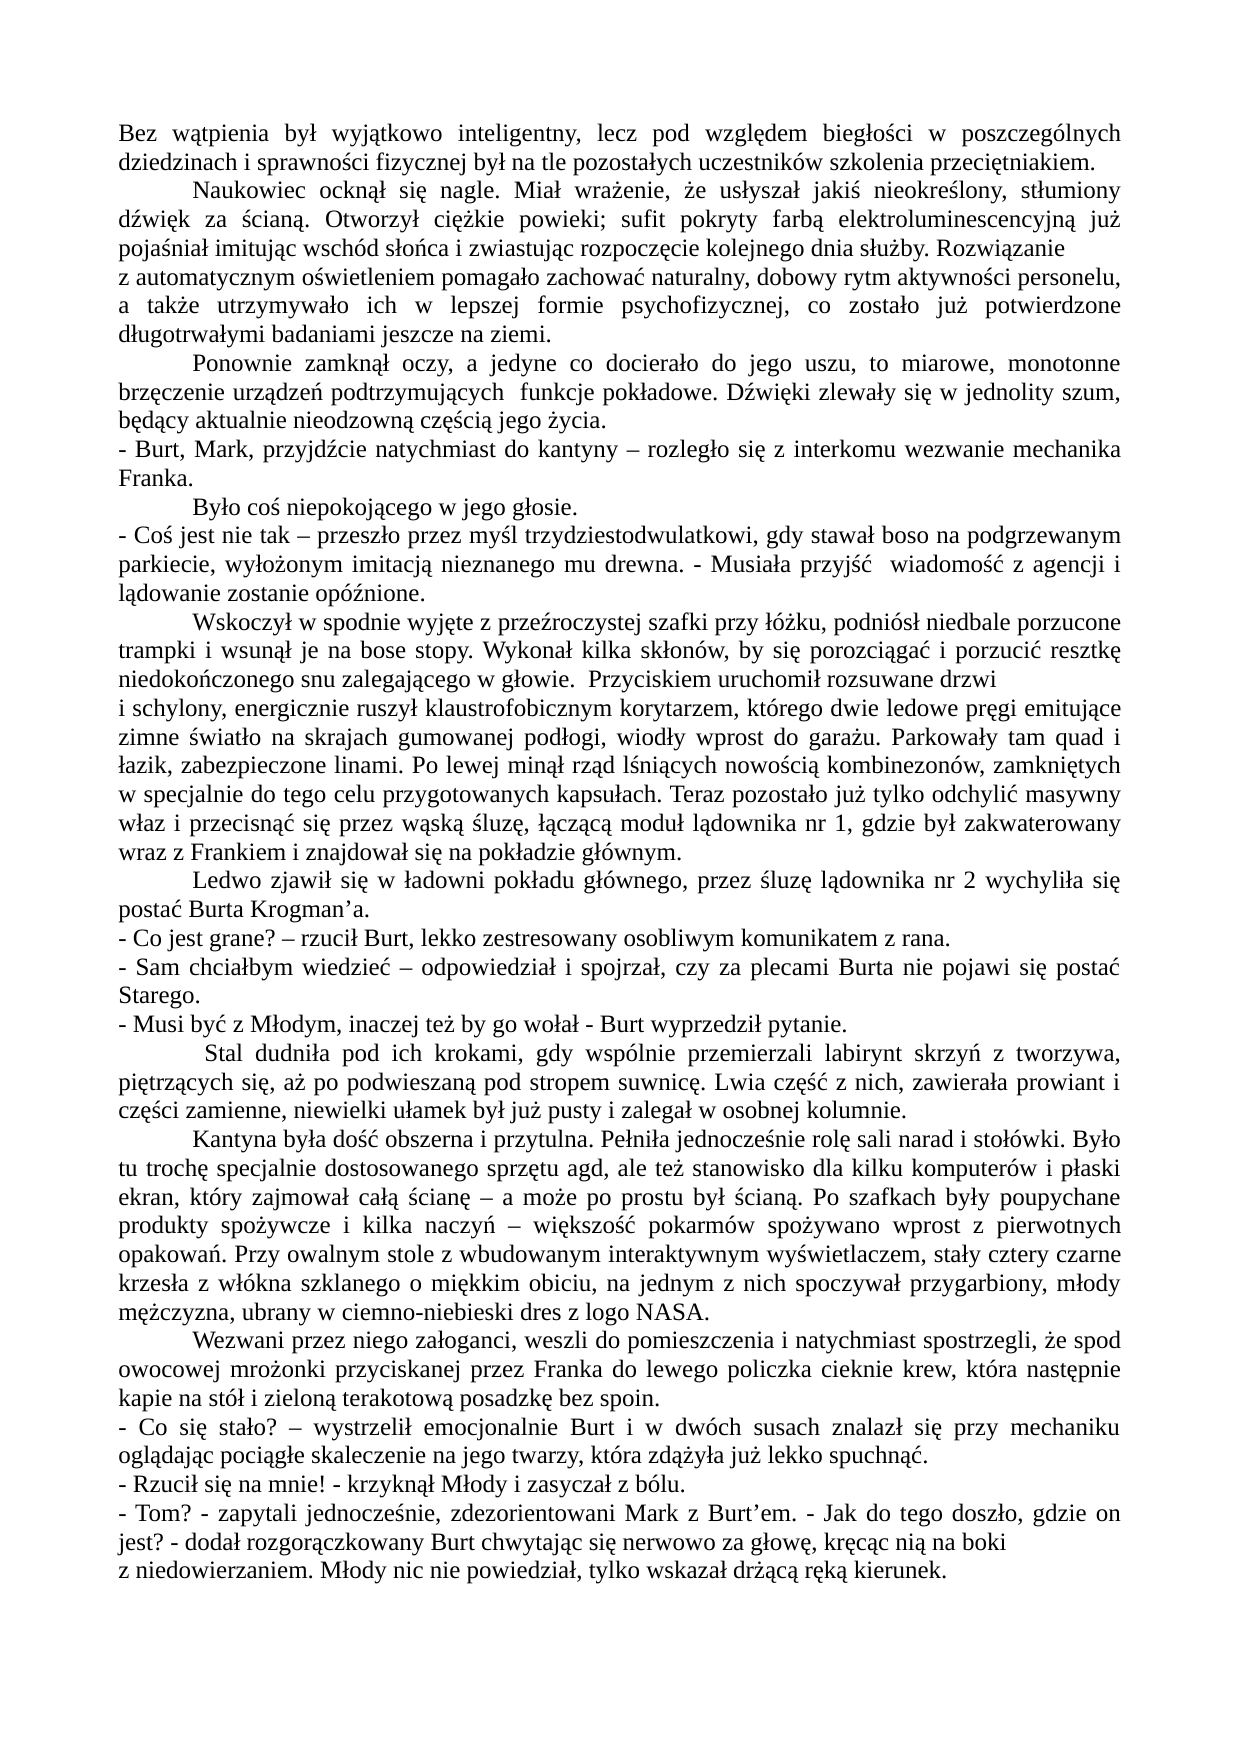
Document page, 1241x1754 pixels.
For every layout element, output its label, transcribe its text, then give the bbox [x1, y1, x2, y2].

text i schylony, energicznie ruszył klaustrofobicznym korytarzem, którego dwie ledowe pręgi emitujące zimne światło na skrajach gumowanej podłogi, wiodły wprost do garażu. Parkowały tam quad i łazik, zabezpieczone linami. Po lewej minął rząd lśniących nowością kombinezonów, zamkniętych w specjalnie do tego celu przygotowanych kapsułach. Teraz pozostało już tylko odchylić masywny właz i przecisnąć się przez wąską śluzę, łączącą moduł lądownika nr 1, gdzie był zakwaterowany wraz z Frankiem i znajdował się na pokładzie głównym. [118, 693, 1122, 866]
text - Musi być z Młodym, inaczej też by go wołał - Burt wyprzedził pytanie. [118, 1009, 1122, 1038]
text Ledwo zjawił się w ładowni pokładu głównego, przez śluzę lądownika nr 2 wychyliła się postać Burta Krogman’a. [118, 866, 1122, 923]
text Naukowiec ocknął się nagle. Miał wrażenie, że usłyszał jakiś nieokreślony, stłumiony dźwięk za ścianą. Otworzył ciężkie powieki; sufit pokryty farbą elektroluminescencyjną już pojaśniał imitując wschód słońca i zwiastując rozpoczęcie kolejnego dnia służby. Rozwiązanie [118, 176, 1122, 262]
text Stal dudniła pod ich krokami, gdy wspólnie przemierzali labirynt skrzyń z tworzywa, piętrzących się, aż po podwieszaną pod stropem suwnicę. Lwia część z nich, zawierała prowiant i części zamienne, niewielki ułamek był już pusty i zalegał w osobnej kolumnie. [118, 1038, 1122, 1124]
text - Burt, Mark, przyjdźcie natychmiast do kantyny – rozległo się z interkomu wezwanie mechanika Franka. [118, 434, 1122, 492]
text Ponownie zamknął oczy, a jedyne co docierało do jego uszu, to miarowe, monotonne brzęczenie urządzeń podtrzymujących funkcje pokładowe. Dźwięki zlewały się w jednolity szum, będący aktualnie nieodzowną częścią jego życia. [118, 348, 1122, 434]
text - Co się stało? – wystrzelił emocjonalnie Burt i w dwóch susach znalazł się przy mechaniku oglądając pociągłe skaleczenie na jego twarzy, która zdążyła już lekko spuchnąć. [118, 1412, 1122, 1469]
text - Tom? - zapytali jednocześnie, zdezorientowani Mark z Burt’em. - Jak do tego doszło, gdzie on jest? - dodał rozgorączkowany Burt chwytając się nerwowo za głowę, kręcąc nią na boki [118, 1498, 1122, 1556]
text Kantyna była dość obszerna i przytulna. Pełniła jednocześnie rolę sali narad i stołówki. Było tu trochę specjalnie dostosowanego sprzętu agd, ale też stanowisko dla kilku komputerów i płaski ekran, który zajmował całą ścianę – a może po prostu był ścianą. Po szafkach były poupychane produkty spożywcze i kilka naczyń – większość pokarmów spożywano wprost z pierwotnych opakowań. Przy owalnym stole z wbudowanym interaktywnym wyświetlaczem, stały cztery czarne krzesła z włókna szklanego o miękkim obiciu, na jednym z nich spoczywał przygarbiony, młody mężczyzna, ubrany w ciemno-niebieski dres z logo NASA. [118, 1124, 1122, 1326]
text - Coś jest nie tak – przeszło przez myśl trzydziestodwulatkowi, gdy stawał boso na podgrzewanym parkiecie, wyłożonym imitacją nieznanego mu drewna. - Musiała przyjść wiadomość z agencji i lądowanie zostanie opóźnione. [118, 521, 1122, 607]
text - Rzucił się na mnie! - krzyknął Młody i zasyczał z bólu. [118, 1469, 1122, 1498]
text z automatycznym oświetleniem pomagało zachować naturalny, dobowy rytm aktywności personelu, a także utrzymywało ich w lepszej formie psychofizycznej, co zostało już potwierdzone długotrwałymi badaniami jeszcze na ziemi. [118, 262, 1122, 348]
text Bez wątpienia był wyjątkowo inteligentny, lecz pod względem biegłości w poszczególnych dziedzinach i sprawności fizycznej był na tle pozostałych uczestników szkolenia przeciętniakiem. [118, 118, 1122, 176]
text - Sam chciałbym wiedzieć – odpowiedział i spojrzał, czy za plecami Burta nie pojawi się postać Starego. [118, 952, 1122, 1009]
text Było coś niepokojącego w jego głosie. [118, 492, 1122, 521]
text Wezwani przez niego załoganci, weszli do pomieszczenia i natychmiast spostrzegli, że spod owocowej mrożonki przyciskanej przez Franka do lewego policzka cieknie krew, która następnie kapie na stół i zieloną terakotową posadzkę bez spoin. [118, 1326, 1122, 1412]
text - Co jest grane? – rzucił Burt, lekko zestresowany osobliwym komunikatem z rana. [118, 923, 1122, 952]
text Wskoczył w spodnie wyjęte z przeźroczystej szafki przy łóżku, podniósł niedbale porzucone trampki i wsunął je na bose stopy. Wykonał kilka skłonów, by się porozciągać i porzucić resztkę niedokończonego snu zalegającego w głowie. Przyciskiem uruchomił rozsuwane drzwi [118, 607, 1122, 693]
text z niedowierzaniem. Młody nic nie powiedział, tylko wskazał drżącą ręką kierunek. [118, 1556, 1122, 1584]
